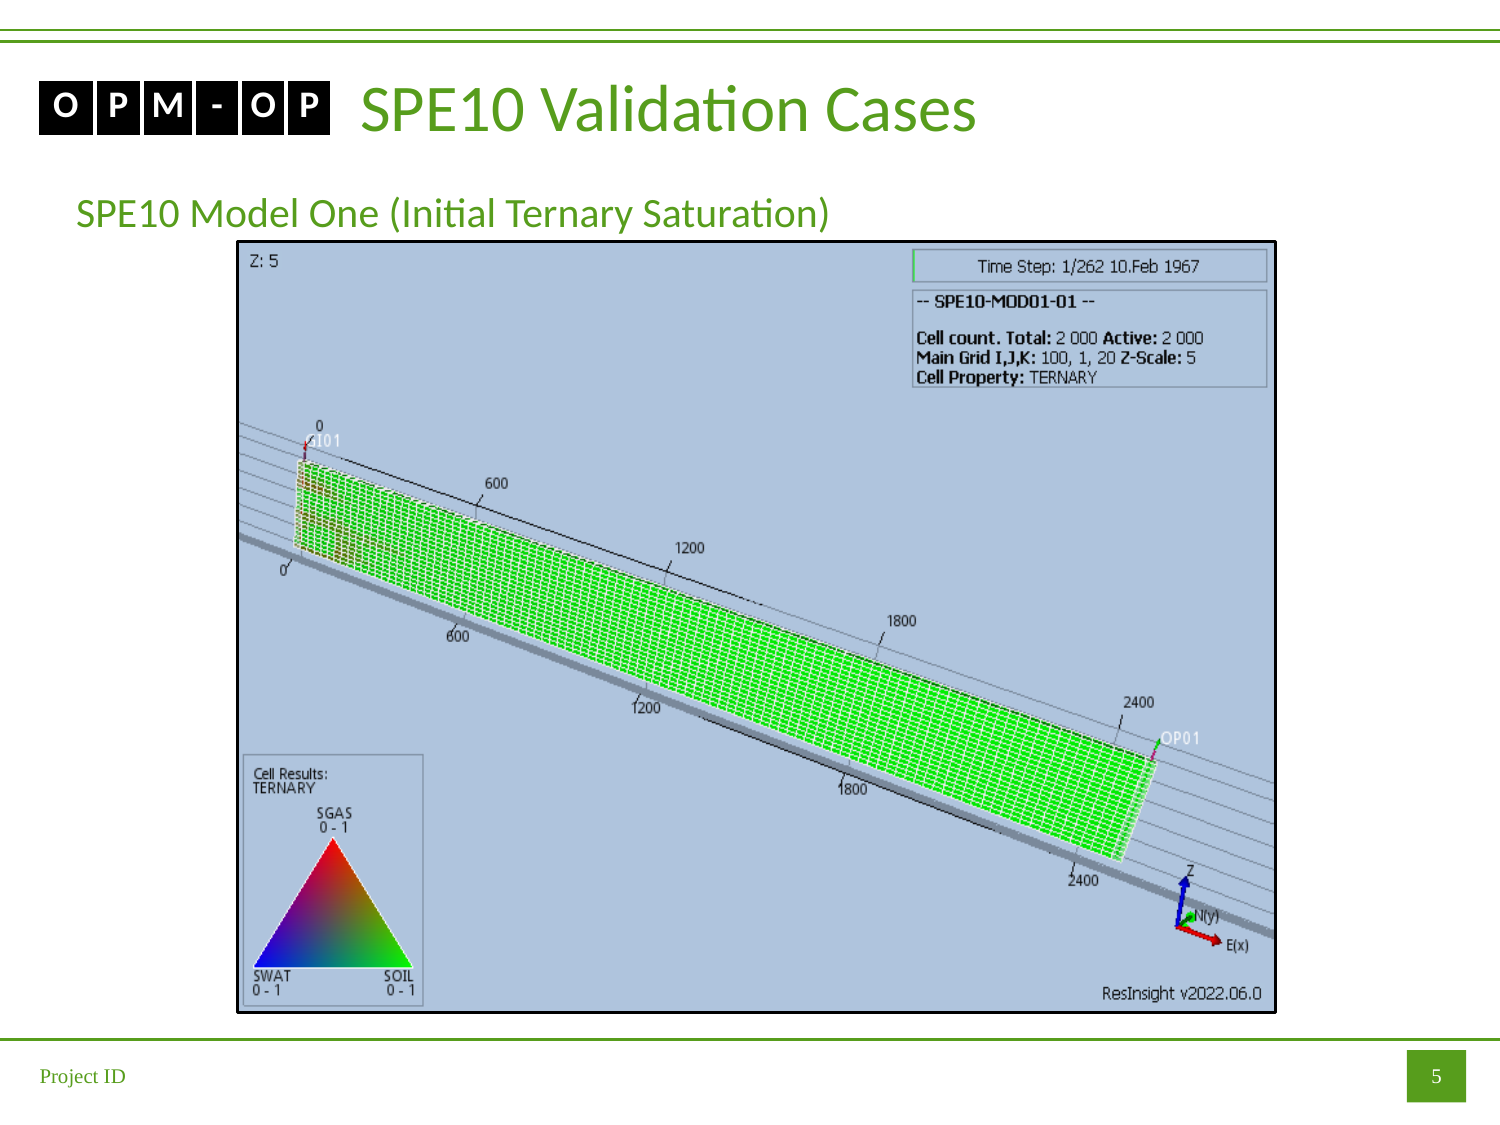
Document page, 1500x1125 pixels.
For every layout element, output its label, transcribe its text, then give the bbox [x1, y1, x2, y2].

list SPE10 Model One (Initial Ternary Saturation) [76, 196, 1427, 279]
title SPE10 Validation Cases [360, 77, 1425, 153]
picture [239, 243, 1274, 1011]
